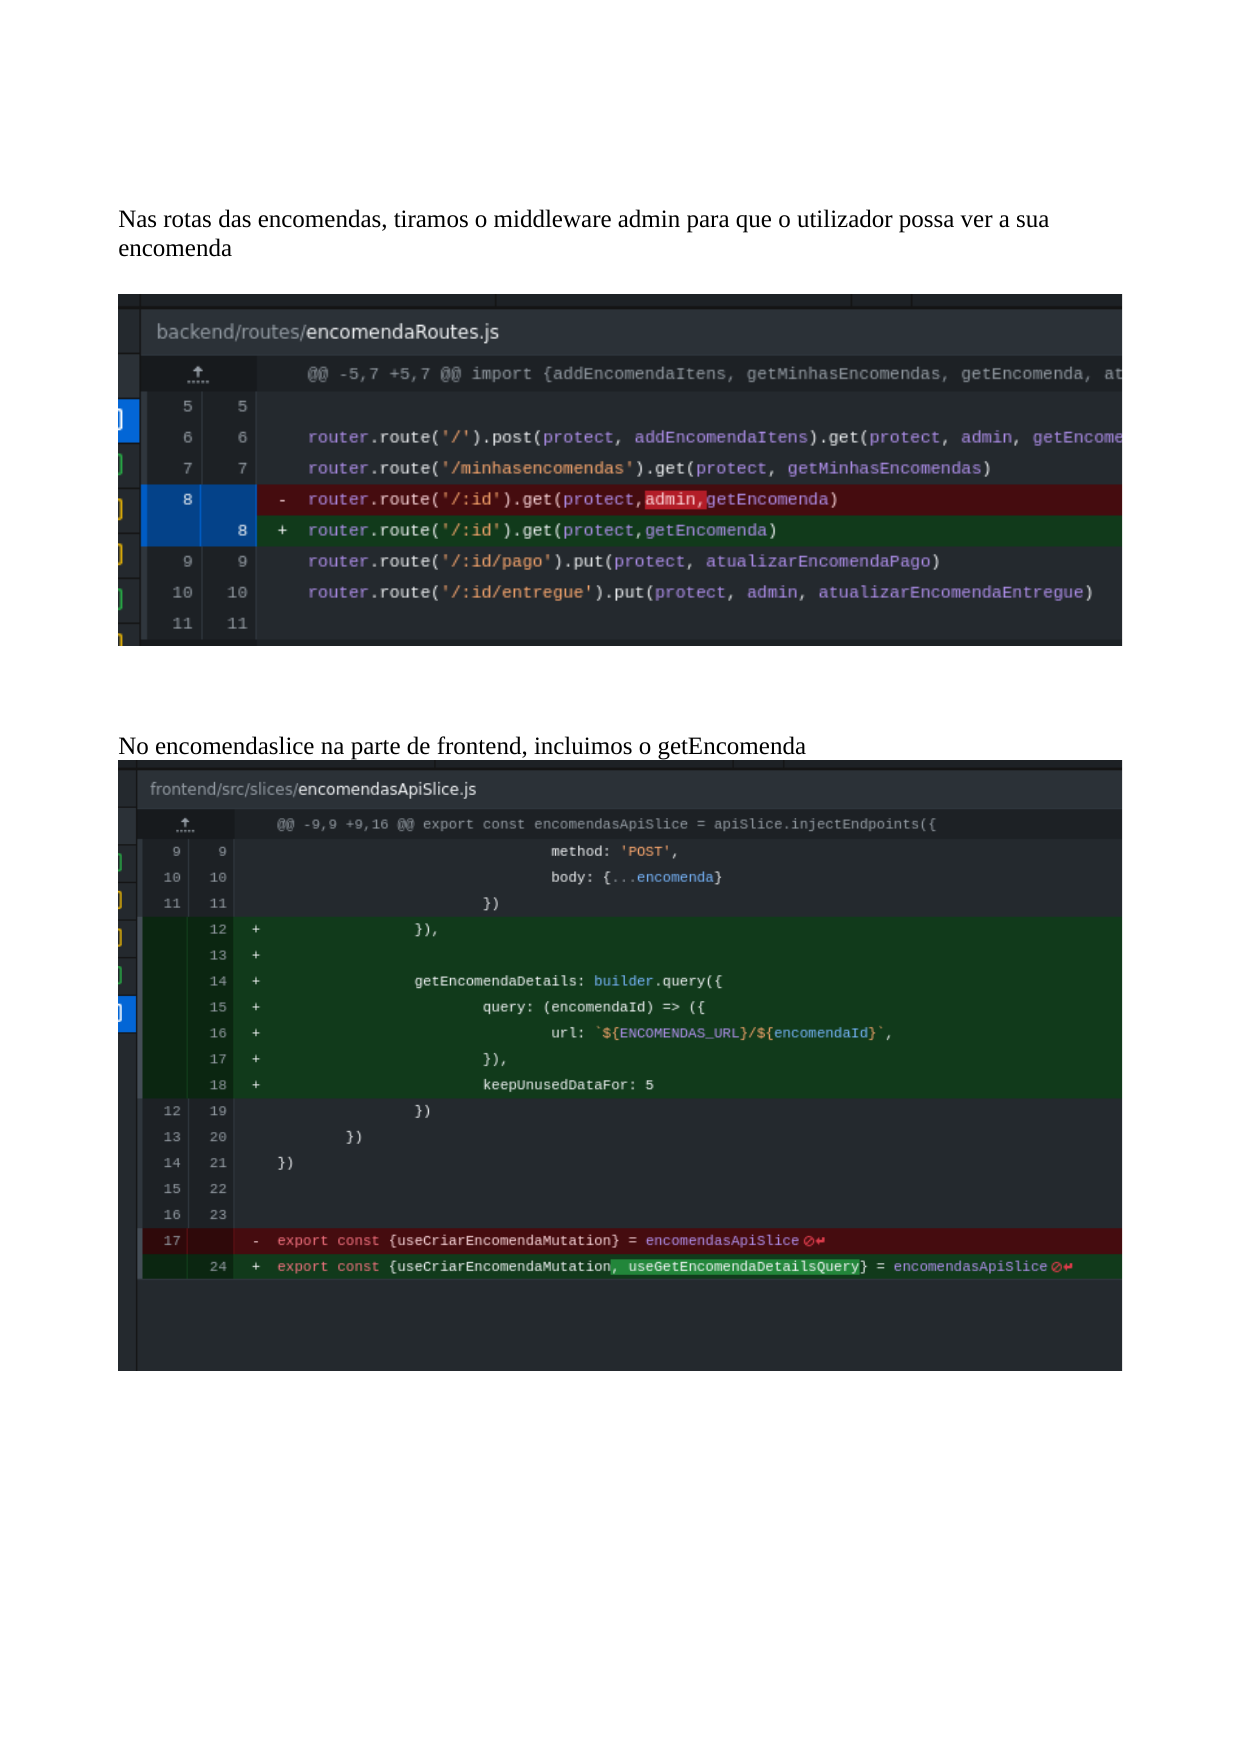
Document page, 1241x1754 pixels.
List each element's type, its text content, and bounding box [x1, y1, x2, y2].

text No encomendaslice na parte de frontend, incluimos o getEncomenda [118, 731, 1122, 760]
picture [118, 760, 1123, 1371]
text Nas rotas das encomendas, tiramos o middleware admin para que o utilizador possa ver a sua encomenda [118, 204, 1122, 262]
picture [118, 294, 1123, 646]
